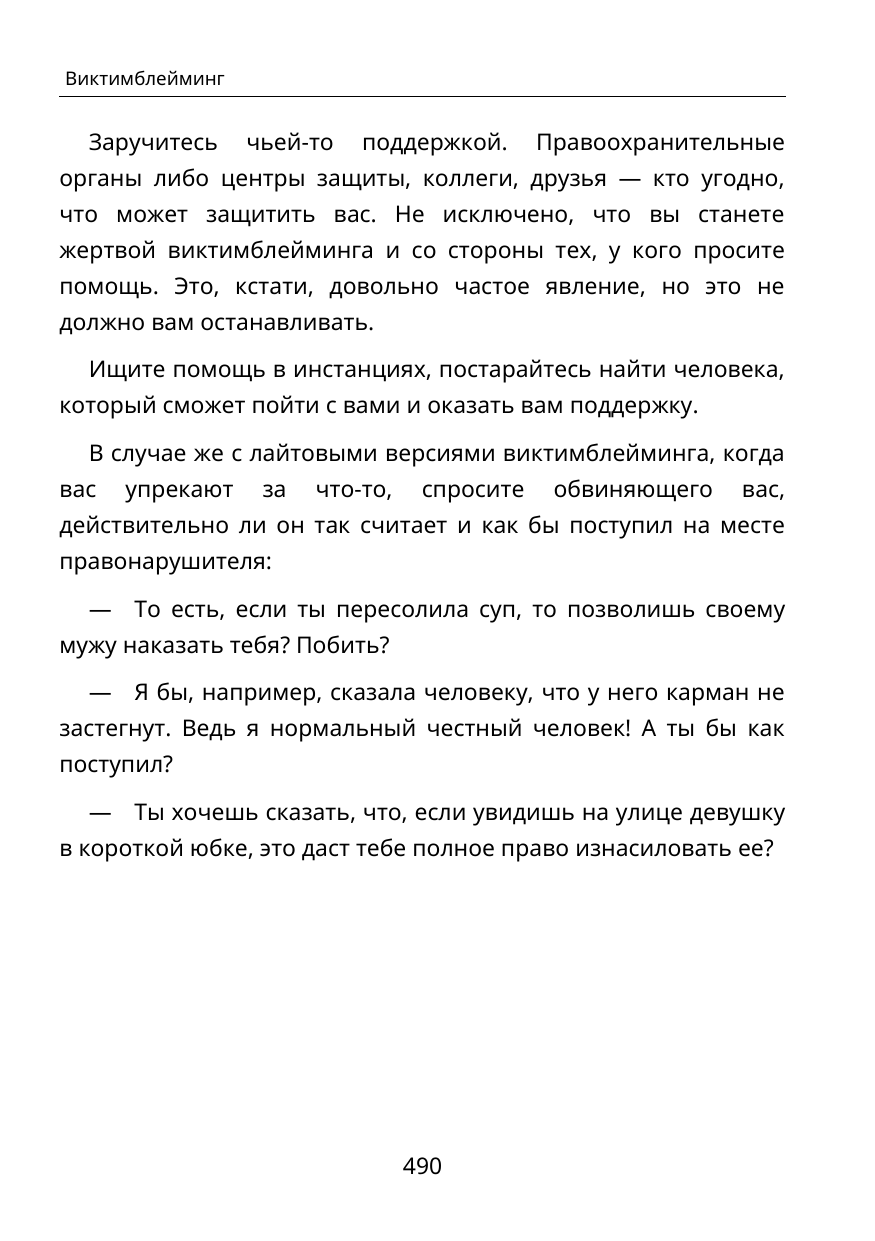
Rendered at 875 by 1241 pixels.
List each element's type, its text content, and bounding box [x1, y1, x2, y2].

text Ищите помощь в инстанциях, постарайтесь найти человека, который сможет пойти с вами и оказать вам поддержку. [59, 353, 786, 421]
text Заручитесь чьей-то поддержкой. Правоохранительные органы либо центры защиты, коллеги, друзья — кто угодно, что может защитить вас. Не исключено, что вы станете жертвой виктимблейминга и со стороны тех, у кого просите помощь. Это, кстати, довольно частое явление, но это не должно вам останавливать. [59, 126, 786, 337]
list Я бы, например, сказала человеку, что у него карман не застегнут. Ведь я нормальный честный человек! А ты бы как поступил? [59, 676, 786, 779]
list Ты хочешь сказать, что, если увидишь на улице девушку в короткой юбке, это даст тебе полное право изнасиловать ее? [59, 796, 786, 863]
text В случае же с лайтовыми версиями виктимблейминга, когда вас упрекают за что-то, спросите обвиняющего вас, действительно ли он так считает и как бы поступил на месте правонарушителя: [59, 437, 786, 576]
list То есть, если ты пересолила суп, то позволишь своему мужу наказать тебя? Побить? [59, 593, 786, 660]
